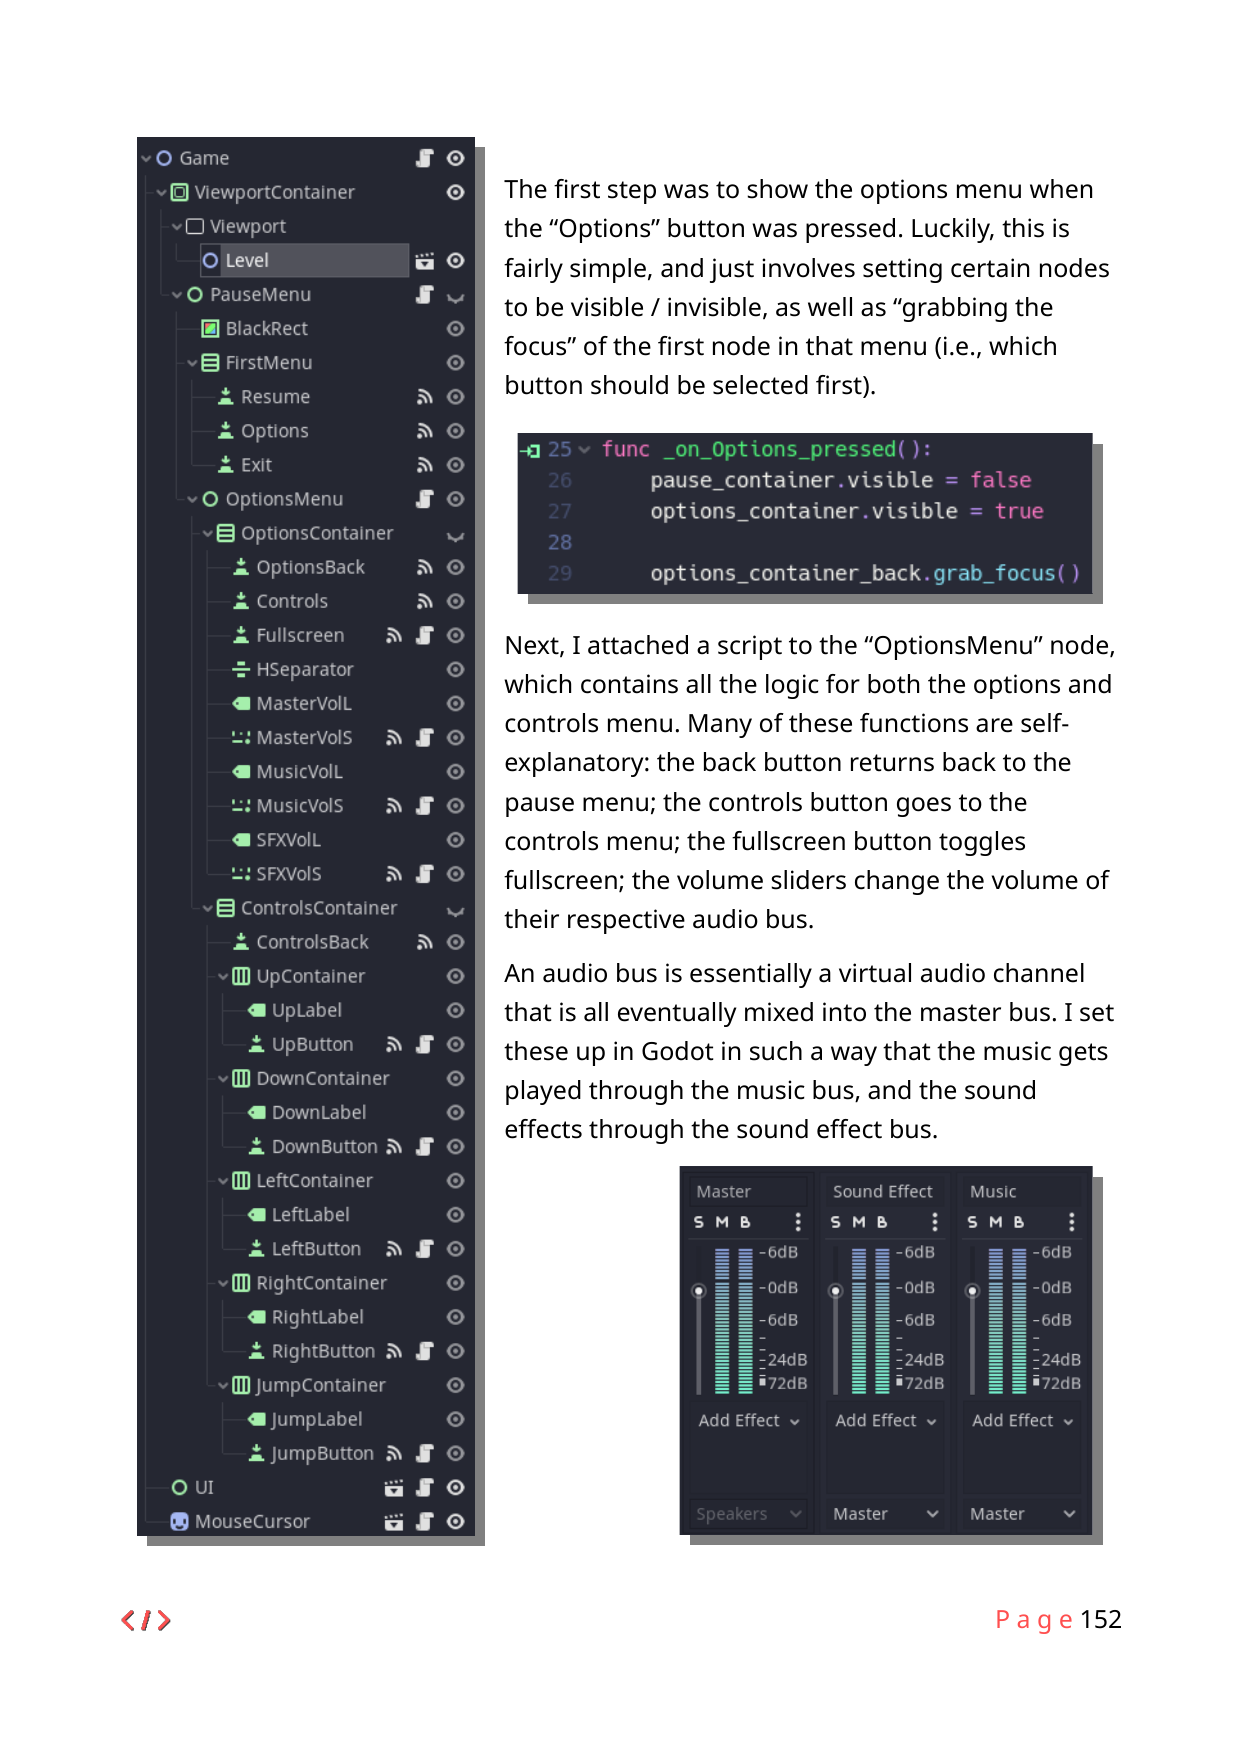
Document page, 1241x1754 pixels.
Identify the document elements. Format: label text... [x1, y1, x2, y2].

picture [517, 433, 1093, 594]
text Next, I attached a script to the “OptionsMenu” node, which contains all the logic for both the options and controls menu. Many of these functions are self-explanatory: the back button returns back to the pause menu; the controls button goes to the controls menu; the fullscreen button toggles fullscreen; the volume sliders change the volume of their respective audio bus. [485, 421, 1122, 936]
picture [137, 137, 475, 1536]
picture [679, 1166, 1093, 1535]
text An audio bus is essentially a virtual audio channel that is all eventually mixed into the master bus. I set these up in Godot in such a way that the music gets played through the music bus, and the sound effects through the sound effect bus. [485, 956, 1122, 1146]
picture [116, 1591, 175, 1649]
text The first step was to show the options menu when the “Options” button was pressed. Luckily, this is fairly simple, and just involves setting certain nodes to be visible / invisible, as well as “grabbing the focus” of the first node in that menu (i.e., which button should be selected first). [485, 172, 1122, 402]
text [118, 421, 137, 936]
